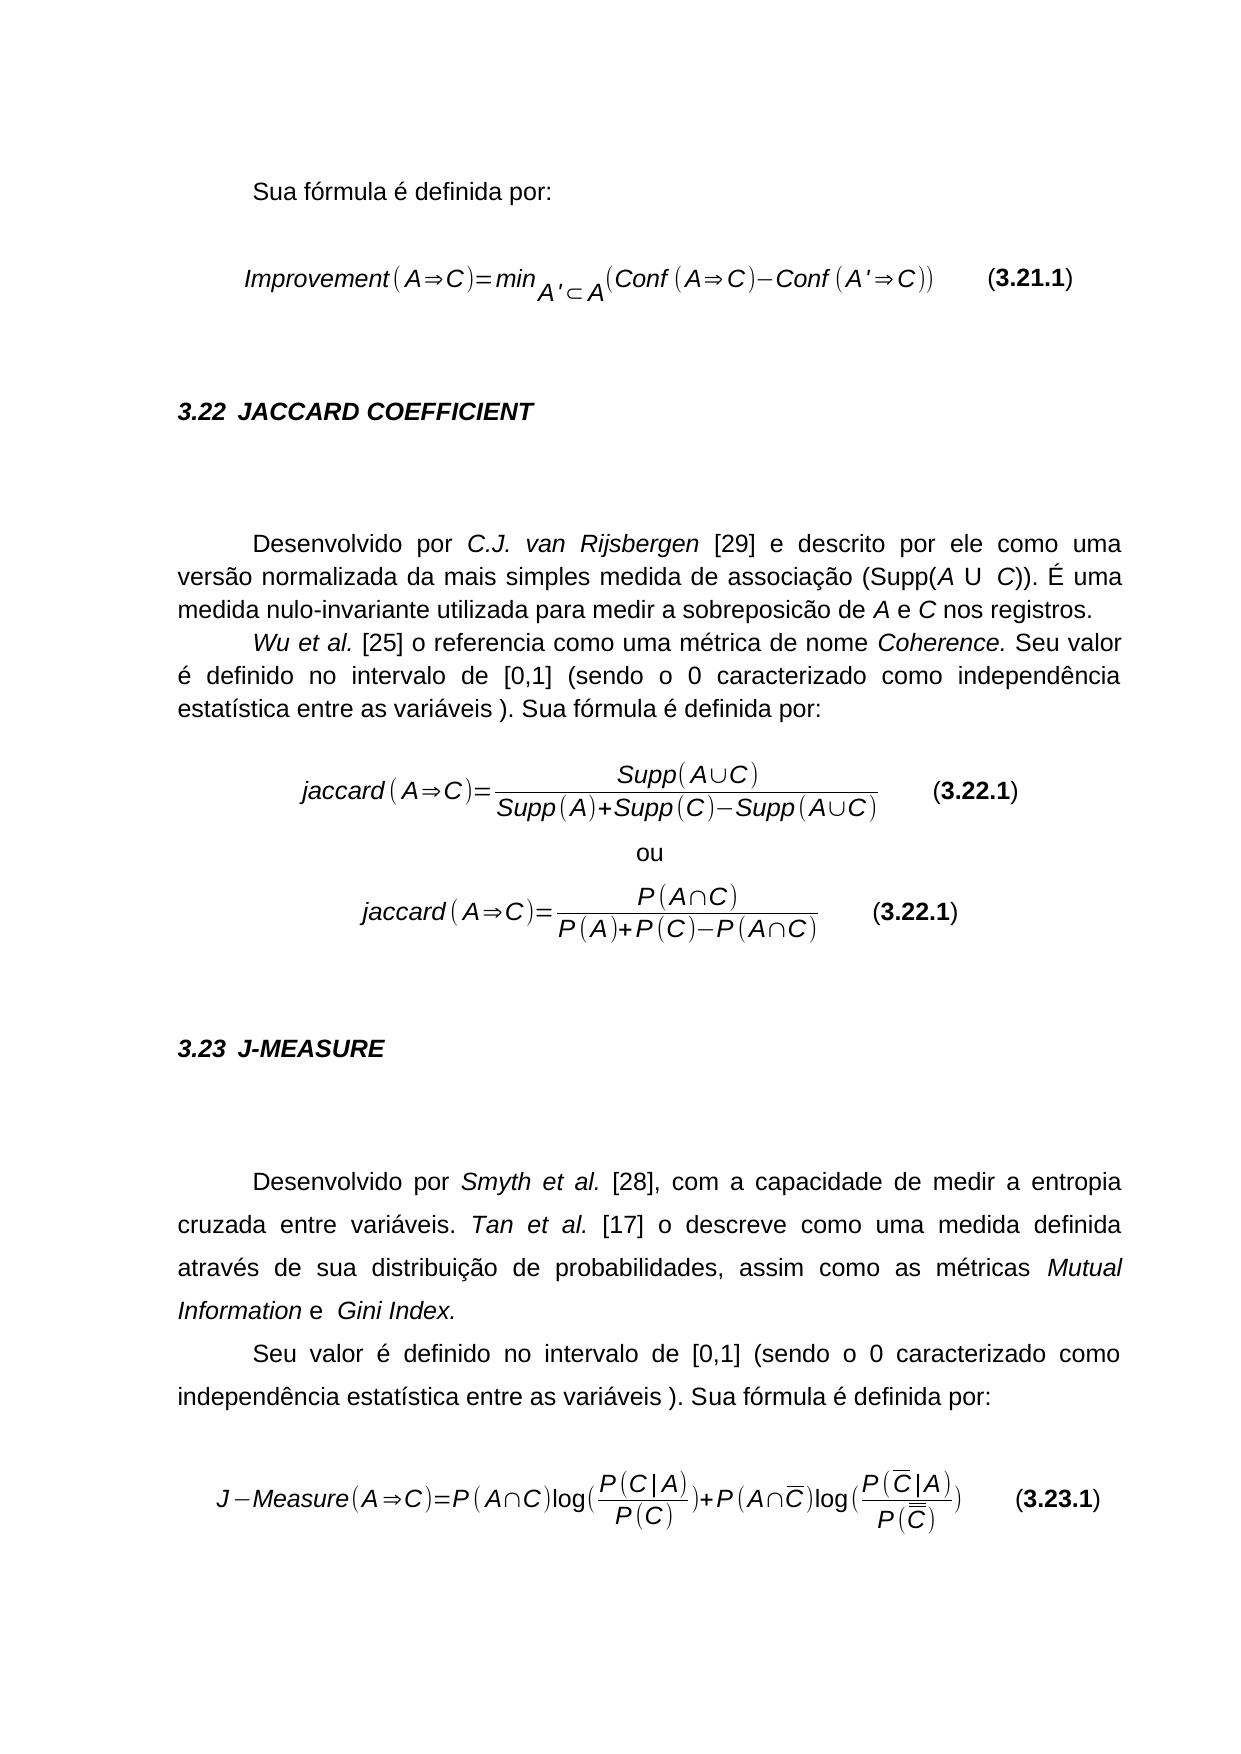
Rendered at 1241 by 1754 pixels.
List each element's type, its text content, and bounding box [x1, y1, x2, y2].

text Seu valor é definido no intervalo de [0,1] (sendo o 0 caracterizado como independência estatística entre as variáveis ). Sua fórmula é definida por: [177, 1339, 1122, 1411]
text Desenvolvido por C.J. van Rijsbergen [29] e descrito por ele como uma versão normalizada da mais simples medida de associação (Supp(A U C)). É uma medida nulo-invariante utilizada para medir a sobreposicão de A e C nos registros. [177, 529, 1122, 624]
text (3.22.1) [177, 881, 1122, 945]
text Wu et al. [25] o referencia como uma métrica de nome Coherence. Seu valor é definido no intervalo de [0,1] (sendo o 0 caracterizado como independência estatística entre as variáveis ). Sua fórmula é definida por: [177, 628, 1122, 723]
text Sua fórmula é definida por: [177, 177, 1122, 206]
text (3.21.1) [177, 263, 1122, 307]
text (3.23.1) [177, 1469, 1122, 1535]
text (3.22.1) [177, 760, 1122, 824]
text ou [177, 838, 1122, 867]
subtitle J-MEASURE [177, 1034, 1122, 1063]
subtitle JACCARD COEFFICIENT [177, 397, 1122, 425]
text Desenvolvido por Smyth et al. [28], com a capacidade de medir a entropia cruzada entre variáveis. Tan et al. [17] o descreve como uma medida definida através de sua distribuição de probabilidades, assim como as métricas Mutual Information e Gini Index. [177, 1167, 1122, 1325]
